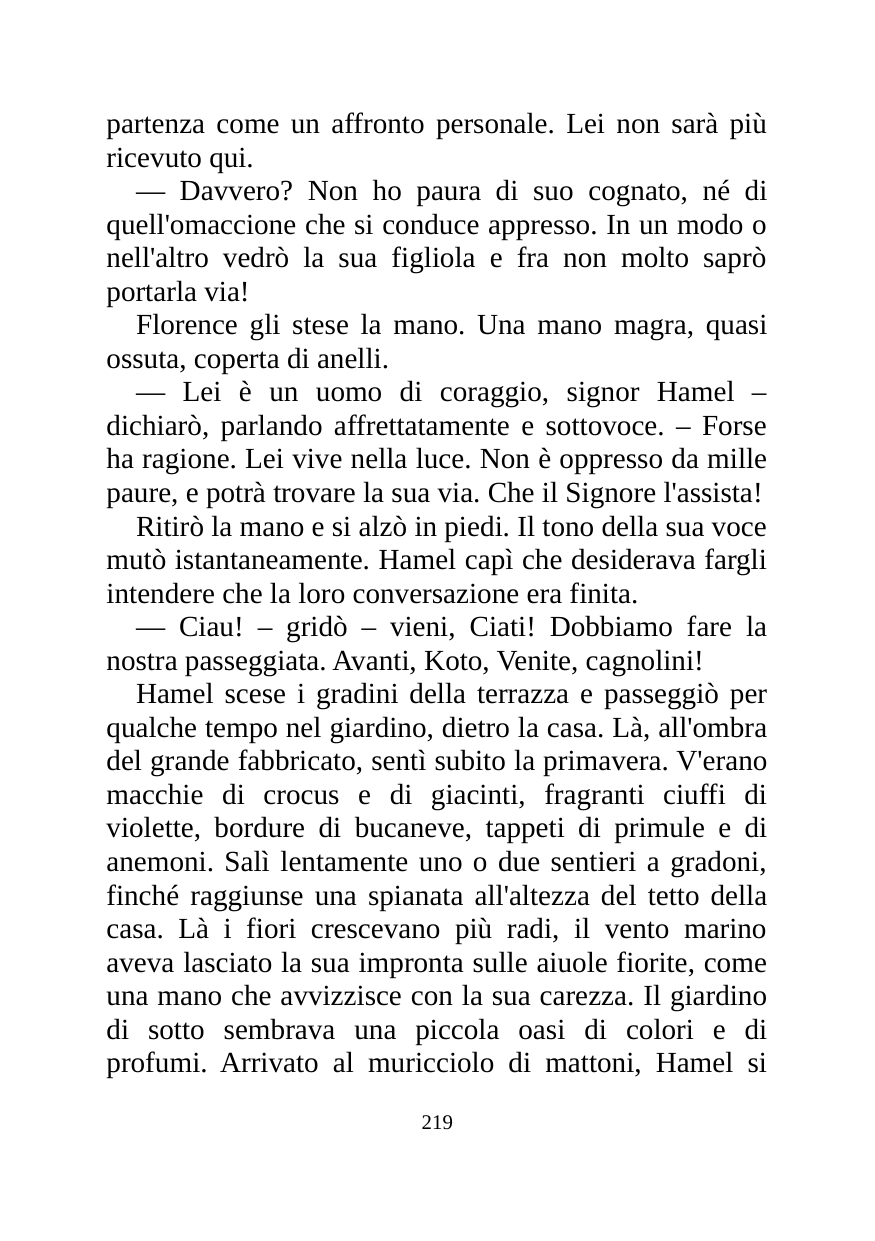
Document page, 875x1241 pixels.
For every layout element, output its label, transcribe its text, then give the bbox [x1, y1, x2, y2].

text Hamel scese i gradini della terrazza e passeggiò per qualche tempo nel giardino, dietro la casa. Là, all'ombra del grande fabbricato, sentì subito la primavera. V'erano macchie di crocus e di giacinti, fragranti ciuffi di violette, bordure di bucaneve, tappeti di primule e di anemoni. Salì lentamente uno o due sentieri a gradoni, finché raggiunse una spianata all'altezza del tetto della casa. Là i fiori crescevano più radi, il vento marino aveva lasciato la sua impronta sulle aiuole fiorite, come una mano che avvizzisce con la sua carezza. Il giardino di sotto sembrava una piccola oasi di colori e di profumi. Arrivato al muricciolo di mattoni, Hamel si [106, 676, 768, 1079]
text — Davvero? Non ho paura di suo cognato, né di quell'omaccione che si conduce appresso. In un modo o nell'altro vedrò la sua figliola e fra non molto saprò portarla via! [106, 173, 768, 307]
text Florence gli stese la mano. Una mano magra, quasi ossuta, coperta di anelli. [106, 307, 768, 374]
text — Lei è un uomo di coraggio, signor Hamel – dichiarò, parlando affrettatamente e sottovoce. – Forse ha ragione. Lei vive nella luce. Non è oppresso da mille paure, e potrà trovare la sua via. Che il Signore l'assista! [106, 374, 768, 509]
text Ritirò la mano e si alzò in piedi. Il tono della sua voce mutò istantaneamente. Hamel capì che desiderava fargli intendere che la loro conversazione era finita. [106, 509, 768, 609]
text partenza come un affronto personale. Lei non sarà più ricevuto qui. [106, 106, 768, 173]
text — Ciau! – gridò – vieni, Ciati! Dobbiamo fare la nostra passeggiata. Avanti, Koto, Venite, cagnolini! [106, 609, 768, 676]
